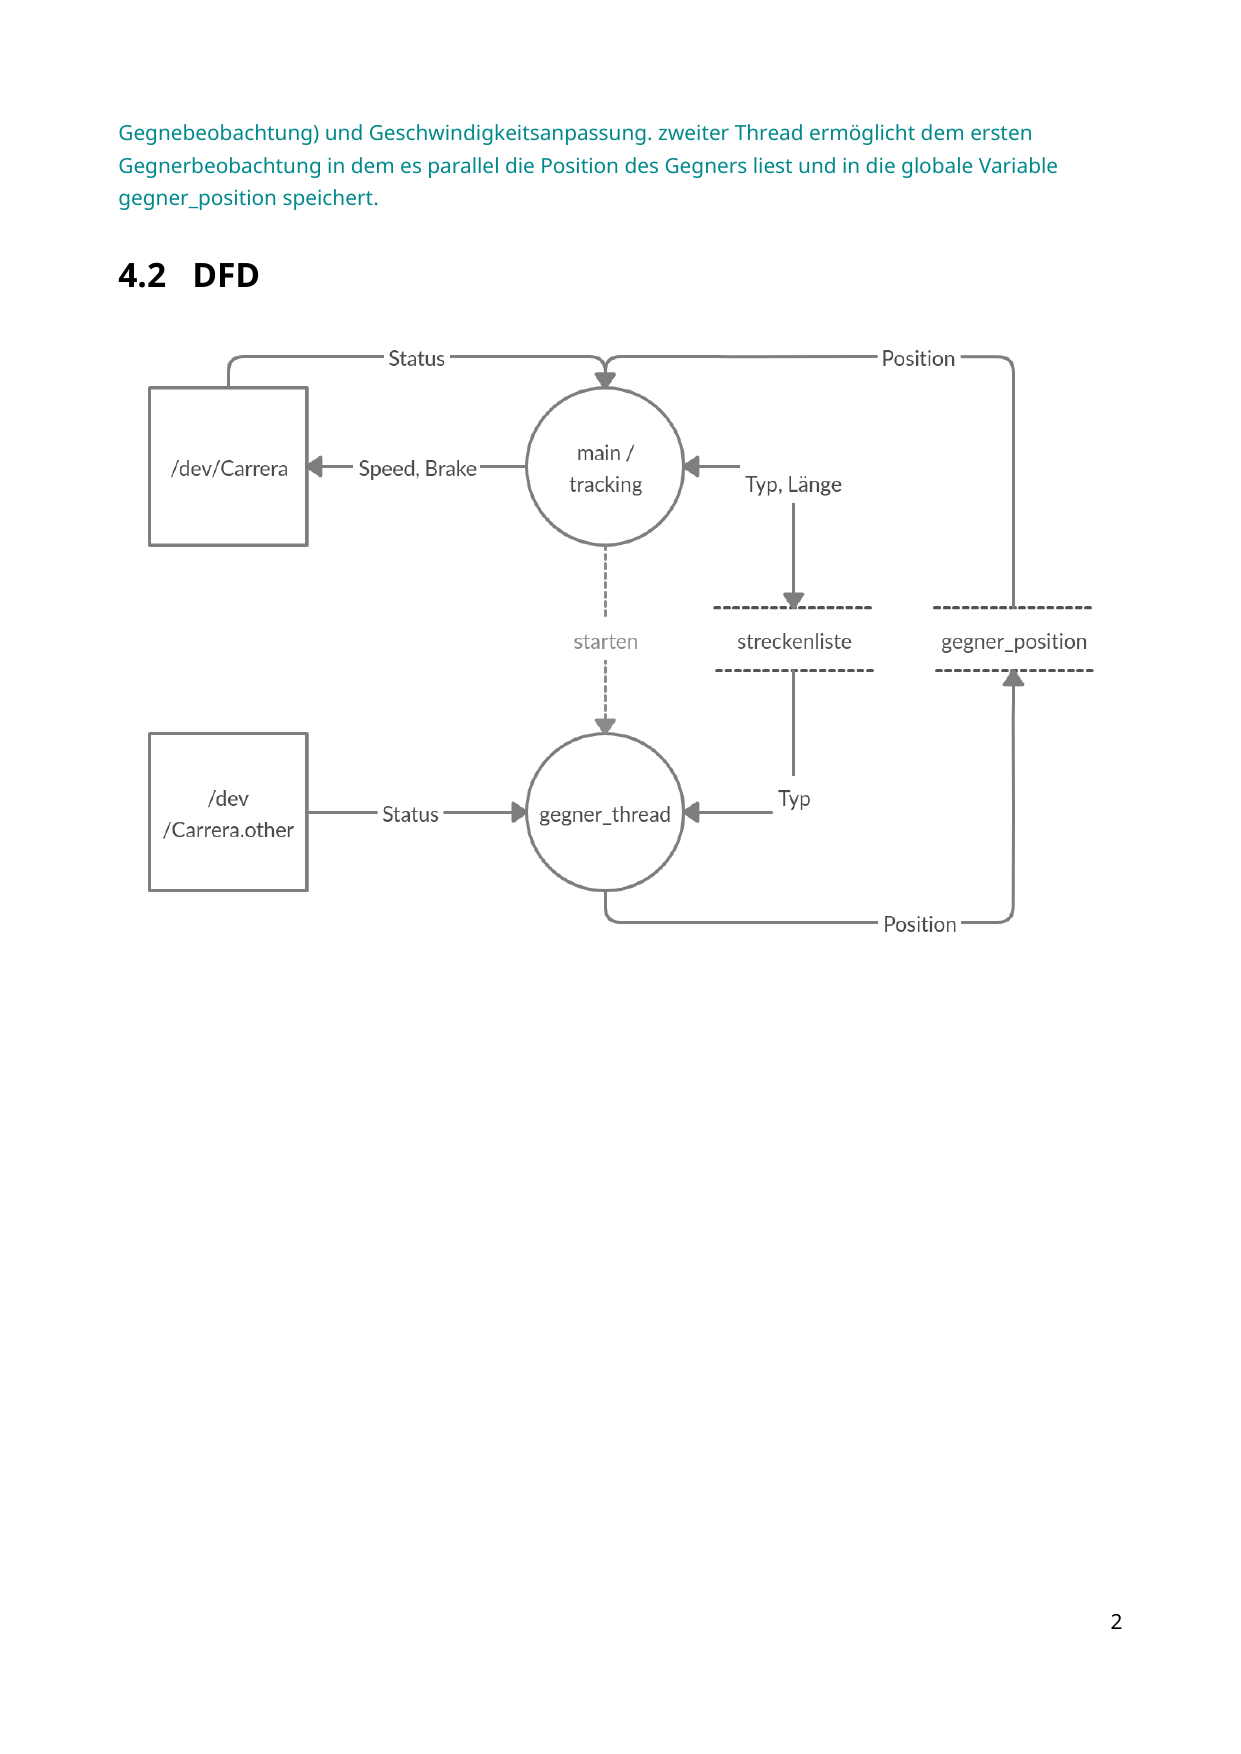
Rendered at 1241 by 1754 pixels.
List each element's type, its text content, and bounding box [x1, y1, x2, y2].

subtitle DFD [118, 251, 1122, 297]
text Gegnebeobachtung) und Geschwindigkeitsanpassung. zweiter Thread ermöglicht dem ersten Gegnerbeobachtung in dem es parallel die Position des Gegners liest und in die globale Variable gegner_position speichert. [118, 118, 1122, 212]
picture [118, 309, 1123, 969]
